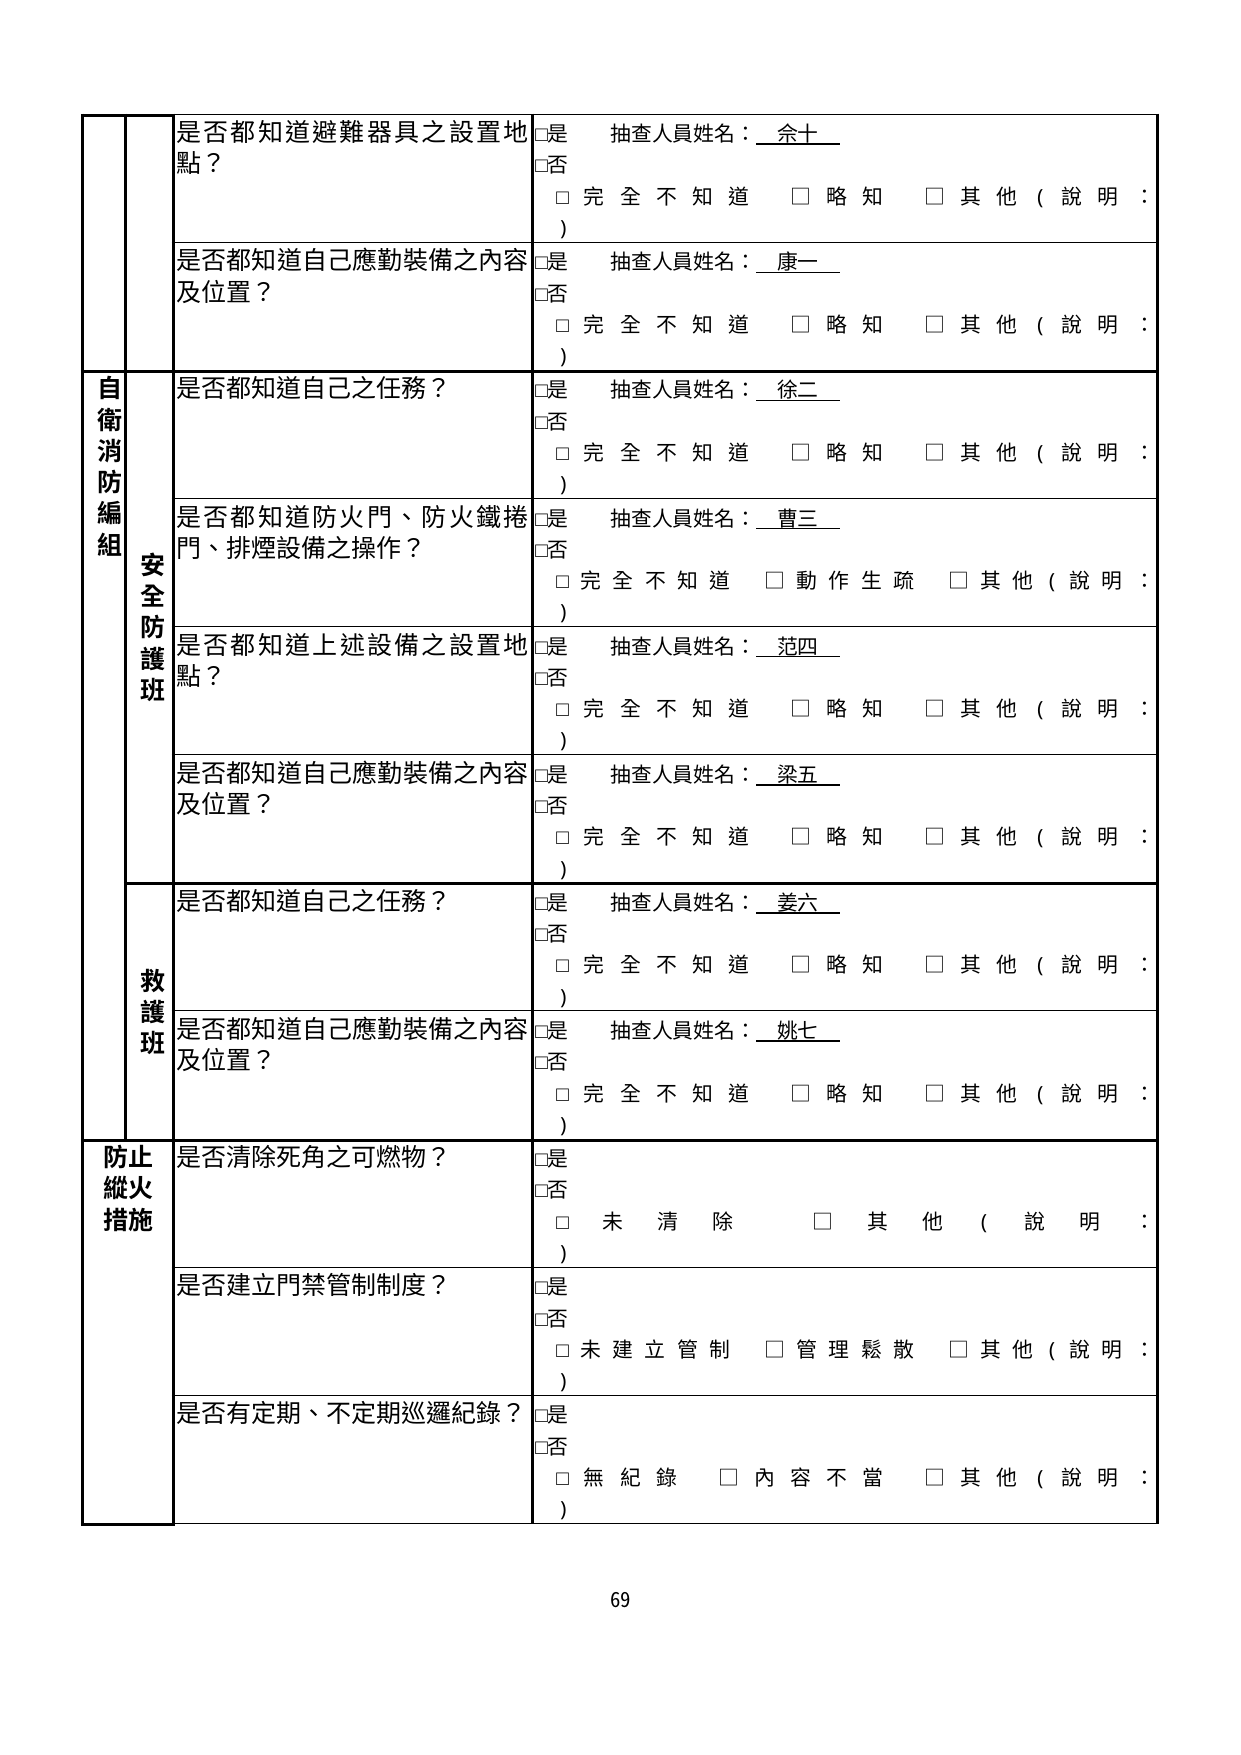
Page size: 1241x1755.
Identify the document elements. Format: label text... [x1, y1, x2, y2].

table_cell □是 抽查人員姓名： 佘十 □否 □完全不知道 □略知 □其他(說明： ) [534, 115, 1156, 242]
table_cell 防止縱火措施 [84, 1142, 172, 1523]
table_cell 是否都知道防火門、防火鐵捲門、排煙設備之操作？ [175, 499, 531, 626]
table_cell [127, 117, 172, 370]
table_cell □是 □否 □無紀錄 □內容不當 □其他(說明： ) [534, 1396, 1156, 1523]
table_cell 是否建立門禁管制制度？ [175, 1268, 531, 1395]
table_cell 是否都知道自己應勤裝備之內容及位置？ [175, 755, 531, 882]
table_cell [84, 117, 124, 370]
table_cell 是否都知道自己應勤裝備之內容及位置？ [175, 243, 531, 370]
table_cell □是 抽查人員姓名： 徐二 □否 □完全不知道 □略知 □其他(說明： ) [534, 373, 1156, 498]
table_cell 自衛消防編組 [84, 373, 124, 1138]
table_cell □是 □否 □未建立管制 □管理鬆散 □其他(說明： ) [534, 1268, 1156, 1395]
table_cell □是 抽查人員姓名： 曹三 □否 □完全不知道 □動作生疏 □其他(說明： ) [534, 499, 1156, 626]
table_cell □是 抽查人員姓名： 康一 □否 □完全不知道 □略知 □其他(說明： ) [534, 243, 1156, 370]
table_cell 是否都知道避難器具之設置地點？ [175, 115, 531, 242]
table_cell 是否都知道上述設備之設置地點？ [175, 627, 531, 754]
table_cell □是 抽查人員姓名： 姚七 □否 □完全不知道 □略知 □其他(說明： ) [534, 1011, 1156, 1138]
table_cell 安全防護班 [127, 373, 172, 882]
table_cell 是否都知道自己之任務？ [175, 885, 531, 1010]
table_cell 救護班 [127, 885, 172, 1138]
table_cell □是 抽查人員姓名： 范四 □否 □完全不知道 □略知 □其他(說明： ) [534, 627, 1156, 754]
table_cell 是否都知道自己之任務？ [175, 373, 531, 498]
table_cell 是否清除死角之可燃物？ [175, 1142, 531, 1267]
table_cell □是 抽查人員姓名： 梁五 □否 □完全不知道 □略知 □其他(說明： ) [534, 755, 1156, 882]
table_cell □是 □否 □未清除 □其他(說明： ) [534, 1142, 1156, 1267]
table_cell □是 抽查人員姓名： 姜六 □否 □完全不知道 □略知 □其他(說明： ) [534, 885, 1156, 1010]
table_cell 是否有定期、不定期巡邏紀錄？ [175, 1396, 531, 1523]
table_cell 是否都知道自己應勤裝備之內容及位置？ [175, 1011, 531, 1138]
